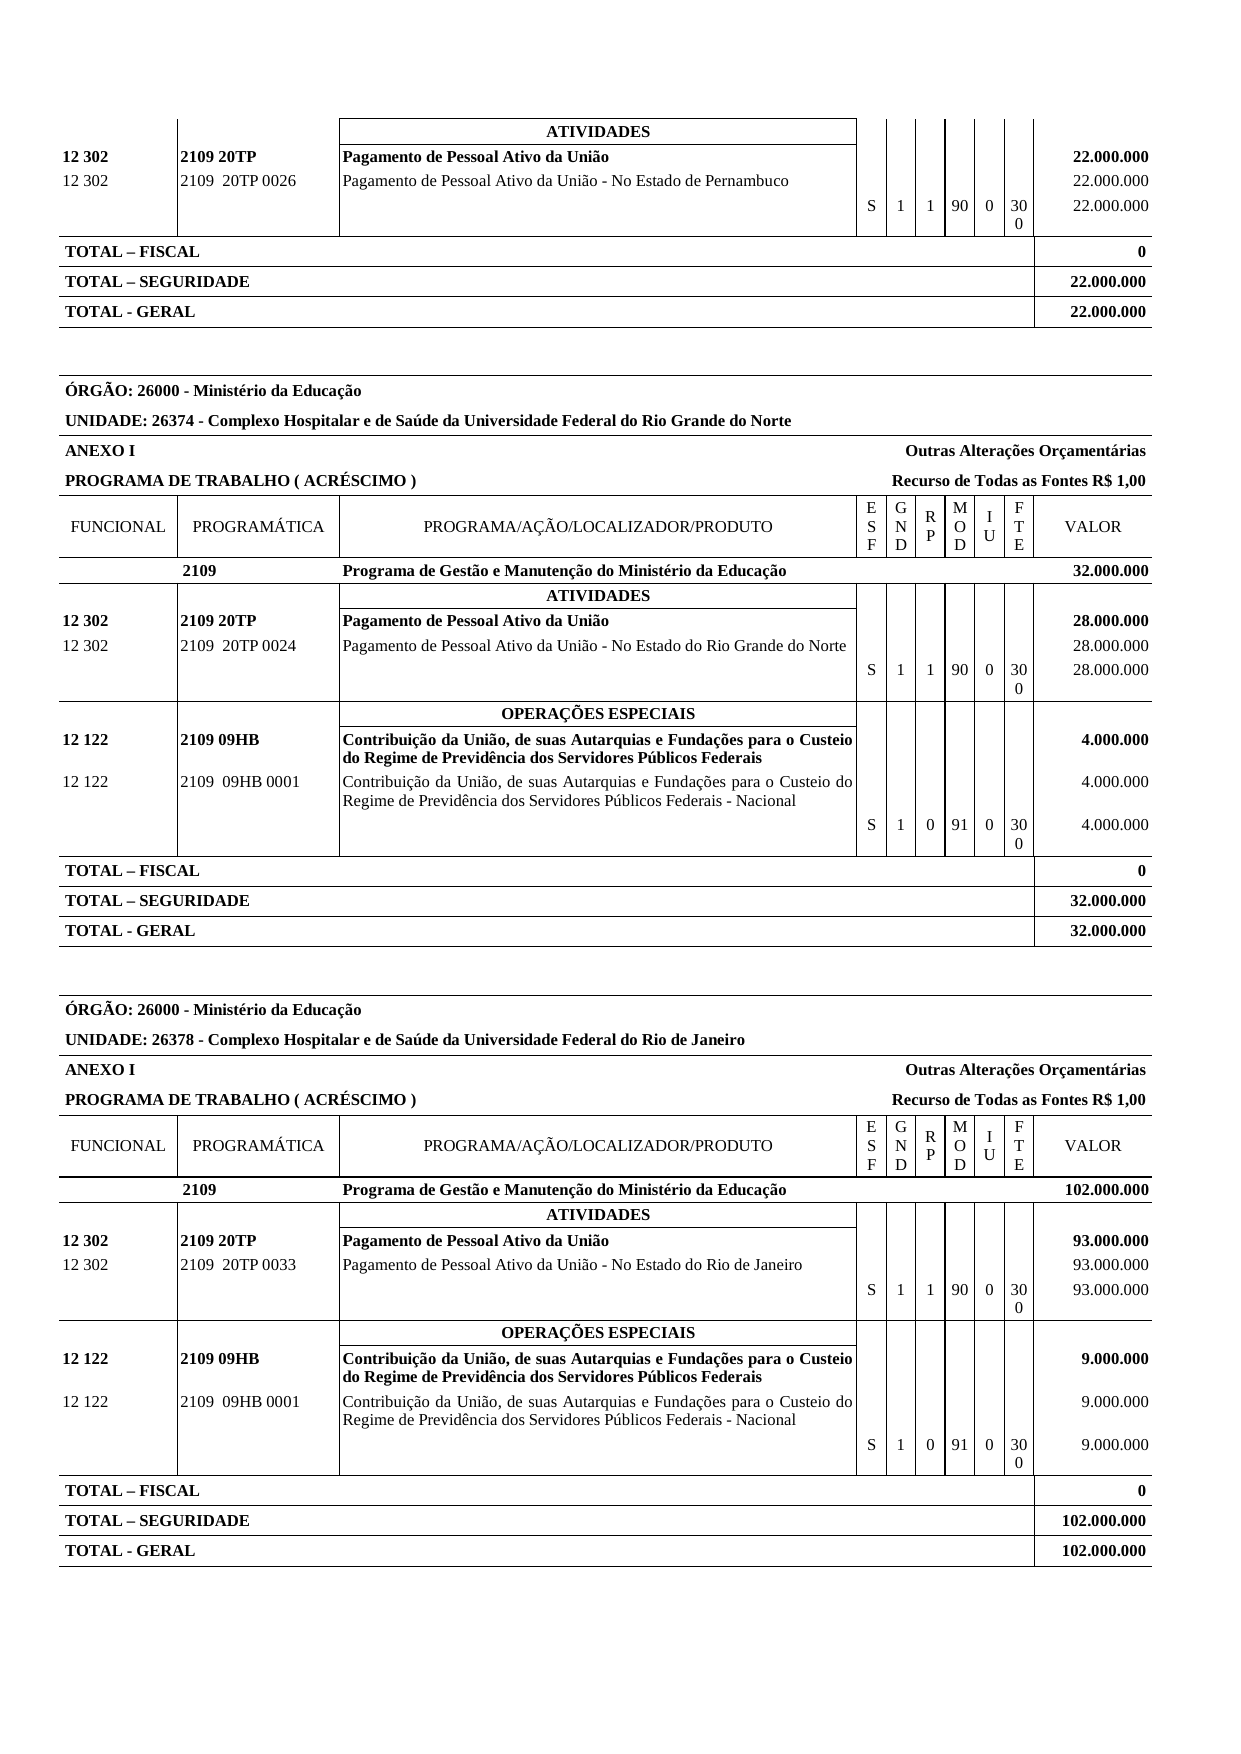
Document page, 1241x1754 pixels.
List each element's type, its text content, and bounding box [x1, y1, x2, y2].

table_cell [975, 1389, 1004, 1432]
table_cell [916, 1389, 944, 1432]
table_cell [887, 1389, 915, 1432]
table_cell [916, 702, 944, 726]
table_cell E S F [857, 1116, 886, 1176]
table_cell [975, 608, 1004, 633]
table_cell 102.000.000 [1034, 1178, 1152, 1202]
table_cell [946, 633, 974, 658]
table_cell [975, 770, 1004, 813]
table_cell [856, 405, 1152, 435]
table_cell [887, 1253, 915, 1277]
table_cell [946, 608, 974, 633]
table_cell [887, 1203, 915, 1227]
table_cell [916, 584, 944, 608]
table_cell Recurso de Todas as Fontes R$ 1,00 [856, 1085, 1152, 1115]
table_cell 12 302 [59, 144, 177, 169]
table_cell PROGRAMA DE TRABALHO ( ACRÉSCIMO ) [59, 1085, 856, 1115]
table_cell TOTAL – SEGURIDADE [59, 887, 1034, 916]
table_cell S [857, 658, 886, 701]
table_cell UNIDADE: 26378 - Complexo Hospitalar e de Saúde da Universidade Federal do Rio de Janeiro [59, 1025, 856, 1055]
table_cell [59, 702, 177, 726]
table_cell [857, 1345, 886, 1389]
table_cell [1005, 144, 1033, 169]
table_cell 2109 09HB 0001 [178, 1389, 339, 1432]
table_cell [59, 813, 177, 856]
table_cell F T E [1005, 1116, 1033, 1176]
table_cell Atividades [340, 584, 856, 608]
table_cell [340, 193, 856, 236]
table_cell [1005, 1227, 1033, 1253]
table_cell 12 122 [59, 1389, 177, 1432]
table_cell [886, 118, 916, 143]
table_cell [1034, 1321, 1152, 1345]
table_cell Pagamento de Pessoal Ativo da União - No Estado do Rio Grande do Norte [340, 633, 856, 658]
table_cell 2109 09HB 0001 [178, 770, 339, 813]
table_cell [916, 1253, 944, 1277]
table_cell 9.000.000 [1034, 1389, 1152, 1432]
table_cell [1005, 169, 1033, 193]
table_cell [857, 633, 886, 658]
table_cell [887, 169, 915, 193]
table_cell R P [916, 1116, 944, 1176]
table_cell [975, 169, 1004, 193]
table_cell 22.000.000 [1034, 144, 1152, 169]
table_cell [340, 658, 856, 701]
table_cell 1 [916, 193, 944, 236]
table_cell [887, 584, 915, 608]
table_cell [946, 144, 974, 169]
table_cell [916, 169, 944, 193]
table_cell [857, 584, 886, 608]
table_cell 0 [1035, 857, 1152, 886]
table_cell [857, 1227, 886, 1253]
table_cell S [857, 1432, 886, 1475]
table_cell 90 [946, 1277, 974, 1320]
table_cell S [857, 193, 886, 236]
table_cell VALOR [1034, 1116, 1152, 1176]
table_cell Pagamento de Pessoal Ativo da União [340, 609, 856, 633]
table_cell [887, 702, 915, 726]
table_cell 1 [887, 1432, 915, 1475]
table_cell [178, 1321, 339, 1345]
table_cell 300 [1005, 193, 1033, 236]
table_cell Pagamento de Pessoal Ativo da União - No Estado de Pernambuco [340, 169, 856, 193]
table_cell 0 [1035, 1476, 1152, 1505]
table_cell [59, 1432, 177, 1475]
table_cell E S F [857, 496, 886, 557]
table_cell PROGRAMA DE TRABALHO ( ACRÉSCIMO ) [59, 465, 856, 495]
table_cell [857, 118, 886, 143]
table_cell M O D [946, 1116, 974, 1176]
table_cell FUNCIONAL [59, 496, 177, 557]
table_cell 9.000.000 [1034, 1432, 1152, 1475]
table_cell Atividades [340, 1203, 856, 1227]
table_cell [916, 1203, 944, 1227]
table_cell 32.000.000 [1035, 917, 1152, 946]
table_cell TOTAL – SEGURIDADE [59, 267, 1034, 296]
table_cell [857, 770, 886, 813]
table_cell 93.000.000 [1034, 1253, 1152, 1277]
table_cell [887, 726, 915, 770]
table_cell 102.000.000 [1035, 1536, 1152, 1566]
table_cell [178, 193, 339, 236]
table_cell [1005, 584, 1033, 608]
table_cell 28.000.000 [1034, 633, 1152, 658]
table_cell 4.000.000 [1034, 770, 1152, 813]
table_cell 12 302 [59, 608, 177, 633]
table_cell [856, 1025, 1152, 1055]
table_cell ÓRGÃO: 26000 - Ministério da Educação [59, 996, 1152, 1025]
table_cell [857, 608, 886, 633]
table_cell [887, 608, 915, 633]
table_cell 12 302 [59, 1227, 177, 1253]
table_cell [946, 702, 974, 726]
table_cell 2109 20TP 0024 [178, 633, 339, 658]
table_cell [975, 1227, 1004, 1253]
table_cell 1 [887, 193, 915, 236]
table_cell Contribuição da União, de suas Autarquias e Fundações para o Custeio do Regime de Previdência dos Servidores Públicos Federais [340, 1346, 856, 1389]
table_cell [887, 633, 915, 658]
table_cell Outras Alterações Orçamentárias [856, 1056, 1152, 1085]
table_cell 102.000.000 [1035, 1506, 1152, 1535]
table_cell G N D [887, 1116, 915, 1176]
table_cell 90 [946, 193, 974, 236]
table_cell 0 [916, 813, 944, 856]
table_cell [857, 169, 886, 193]
table_cell 2109 20TP 0033 [178, 1253, 339, 1277]
table_cell [59, 1321, 177, 1345]
table_cell [975, 1253, 1004, 1277]
table_cell 2109 09HB [178, 726, 339, 770]
table_cell Programa de Gestão e Manutenção do Ministério da Educação [340, 558, 1034, 582]
table_cell 12 302 [59, 633, 177, 658]
table_cell [945, 118, 974, 143]
table_cell Atividades [340, 119, 856, 143]
table_cell 91 [946, 813, 974, 856]
table_cell 4.000.000 [1034, 813, 1152, 856]
table_cell [887, 1345, 915, 1389]
table_cell 300 [1005, 1432, 1033, 1475]
table_cell [946, 1203, 974, 1227]
table_cell TOTAL – FISCAL [59, 1476, 1034, 1505]
table_cell [946, 1389, 974, 1432]
table_cell [975, 118, 1004, 143]
table_cell PROGRAMÁTICA [178, 1116, 339, 1176]
table_cell [178, 813, 339, 856]
table_cell TOTAL - GERAL [59, 297, 1034, 327]
table_cell [857, 726, 886, 770]
table_cell I U [975, 1116, 1004, 1176]
table_cell [1034, 118, 1152, 143]
table_cell R P [916, 496, 944, 557]
table_cell [916, 608, 944, 633]
table_cell TOTAL – SEGURIDADE [59, 1506, 1034, 1535]
table_cell [59, 118, 177, 143]
table_cell [1005, 1321, 1033, 1345]
table_cell [857, 1203, 886, 1227]
table_cell 1 [887, 658, 915, 701]
table_cell 22.000.000 [1035, 297, 1152, 327]
table_cell 300 [1005, 813, 1033, 856]
table_cell G N D [887, 496, 915, 557]
table_cell [1005, 1345, 1033, 1389]
table_cell [975, 726, 1004, 770]
table_cell PROGRAMA/AÇÃO/LOCALIZADOR/PRODUTO [340, 1116, 856, 1176]
table_cell 0 [975, 193, 1004, 236]
table_cell [178, 584, 339, 608]
table_cell [857, 1389, 886, 1432]
table_cell [340, 1277, 856, 1320]
table_cell 2109 20TP [178, 608, 339, 633]
table_cell [857, 1253, 886, 1277]
table_cell [946, 770, 974, 813]
table_cell [59, 193, 177, 236]
table_cell 2109 [59, 1178, 339, 1202]
table_cell Operações Especiais [340, 1321, 856, 1345]
table_cell Pagamento de Pessoal Ativo da União [340, 1228, 856, 1253]
table_cell [887, 1321, 915, 1345]
table_cell F T E [1005, 496, 1033, 557]
table_cell 1 [916, 658, 944, 701]
table_cell [1005, 1253, 1033, 1277]
table_cell Contribuição da União, de suas Autarquias e Fundações para o Custeio do Regime de Previdência dos Servidores Públicos Federais - Nacional [340, 770, 856, 813]
table_cell [1005, 608, 1033, 633]
table_cell Recurso de Todas as Fontes R$ 1,00 [856, 465, 1152, 495]
table_cell 12 122 [59, 726, 177, 770]
table_cell 9.000.000 [1034, 1345, 1152, 1389]
table_cell [59, 1277, 177, 1320]
table_cell [1034, 947, 1152, 995]
table_cell [946, 584, 974, 608]
table_cell 4.000.000 [1034, 726, 1152, 770]
table_cell M O D [946, 496, 974, 557]
table_cell [1005, 1203, 1033, 1227]
table_cell Pagamento de Pessoal Ativo da União [340, 145, 856, 169]
table_cell [1005, 770, 1033, 813]
table_cell [946, 1227, 974, 1253]
table_cell [1034, 702, 1152, 726]
table_cell [178, 658, 339, 701]
table_cell [975, 702, 1004, 726]
table_cell TOTAL – FISCAL [59, 237, 1034, 266]
table_cell [1004, 118, 1034, 143]
table_cell 28.000.000 [1034, 658, 1152, 701]
table_cell TOTAL - GERAL [59, 1536, 1034, 1566]
table_cell [916, 633, 944, 658]
table_cell [59, 584, 177, 608]
table_cell [946, 726, 974, 770]
table_cell [857, 702, 886, 726]
table_cell 12 122 [59, 770, 177, 813]
table_cell [178, 1203, 339, 1227]
table_cell 300 [1005, 658, 1033, 701]
table_cell 12 122 [59, 1345, 177, 1389]
table_cell [178, 1432, 339, 1475]
table_cell [975, 584, 1004, 608]
table_cell PROGRAMA/AÇÃO/LOCALIZADOR/PRODUTO [340, 496, 856, 557]
table_cell 22.000.000 [1035, 267, 1152, 296]
table_cell 300 [1005, 1277, 1033, 1320]
table_cell 1 [887, 1277, 915, 1320]
table_cell [916, 1321, 944, 1345]
table_cell FUNCIONAL [59, 1116, 177, 1176]
table_cell [178, 1277, 339, 1320]
table_cell 12 302 [59, 169, 177, 193]
table_cell 2109 20TP 0026 [178, 169, 339, 193]
table_cell Outras Alterações Orçamentárias [856, 436, 1152, 465]
table_cell 2109 20TP [178, 144, 339, 169]
table_cell [946, 1321, 974, 1345]
table_cell 1 [916, 1277, 944, 1320]
table_cell [857, 144, 886, 169]
table_cell 22.000.000 [1034, 169, 1152, 193]
table_cell ANEXO I [59, 436, 856, 465]
table_cell S [857, 813, 886, 856]
table_cell ANEXO I [59, 1056, 856, 1085]
table_cell 28.000.000 [1034, 608, 1152, 633]
table_cell TOTAL – FISCAL [59, 857, 1034, 886]
table_cell [340, 813, 856, 856]
table_cell [1005, 702, 1033, 726]
table_cell 2109 20TP [178, 1227, 339, 1253]
table_cell Pagamento de Pessoal Ativo da União - No Estado do Rio de Janeiro [340, 1253, 856, 1277]
table_cell [975, 633, 1004, 658]
table_cell 32.000.000 [1034, 558, 1152, 582]
table_cell [1034, 1203, 1152, 1227]
table_cell [1005, 633, 1033, 658]
table_cell [946, 1345, 974, 1389]
table_cell [340, 1432, 856, 1475]
table_cell I U [975, 496, 1004, 557]
table_cell 0 [975, 1277, 1004, 1320]
table_cell [975, 1321, 1004, 1345]
table_cell [916, 118, 945, 143]
table_cell [916, 726, 944, 770]
table_cell [1005, 726, 1033, 770]
table_cell [975, 1345, 1004, 1389]
table_cell [59, 658, 177, 701]
table_cell [177, 118, 339, 143]
table_cell [178, 702, 339, 726]
table_cell [1005, 1389, 1033, 1432]
table_cell [916, 144, 944, 169]
table_cell [59, 328, 1034, 375]
table_cell 2109 [59, 558, 339, 582]
table_cell [946, 1253, 974, 1277]
table_cell PROGRAMÁTICA [178, 496, 339, 557]
table_cell Contribuição da União, de suas Autarquias e Fundações para o Custeio do Regime de Previdência dos Servidores Públicos Federais [340, 727, 856, 770]
table_cell 91 [946, 1432, 974, 1475]
table_cell [946, 169, 974, 193]
table_cell 32.000.000 [1035, 887, 1152, 916]
table_cell [975, 144, 1004, 169]
table_cell [1034, 584, 1152, 608]
table_cell Programa de Gestão e Manutenção do Ministério da Educação [340, 1178, 1034, 1202]
table_cell 22.000.000 [1034, 193, 1152, 236]
table_cell VALOR [1034, 496, 1152, 557]
table_cell [916, 1227, 944, 1253]
table_cell [59, 1203, 177, 1227]
table_cell [916, 1345, 944, 1389]
table_cell 0 [1035, 237, 1152, 266]
table_cell 0 [975, 813, 1004, 856]
table_cell [1034, 328, 1152, 375]
table_cell TOTAL - GERAL [59, 917, 1034, 946]
table_cell [975, 1203, 1004, 1227]
table_cell ÓRGÃO: 26000 - Ministério da Educação [59, 376, 1152, 405]
table_cell S [857, 1277, 886, 1320]
table_cell [59, 947, 1034, 995]
table_cell [887, 1227, 915, 1253]
table_cell 93.000.000 [1034, 1277, 1152, 1320]
table_cell 0 [916, 1432, 944, 1475]
table_cell [916, 770, 944, 813]
table_cell 93.000.000 [1034, 1227, 1152, 1253]
table_cell [857, 1321, 886, 1345]
table_cell 1 [887, 813, 915, 856]
table_cell 2109 09HB [178, 1345, 339, 1389]
table_cell 0 [975, 658, 1004, 701]
table_cell UNIDADE: 26374 - Complexo Hospitalar e de Saúde da Universidade Federal do Rio Grande do Norte [59, 405, 856, 435]
table_cell Contribuição da União, de suas Autarquias e Fundações para o Custeio do Regime de Previdência dos Servidores Públicos Federais - Nacional [340, 1389, 856, 1432]
table_cell 90 [946, 658, 974, 701]
table_cell [887, 144, 915, 169]
table_cell 12 302 [59, 1253, 177, 1277]
table_cell Operações Especiais [340, 702, 856, 726]
table_cell 0 [975, 1432, 1004, 1475]
table_cell [887, 770, 915, 813]
